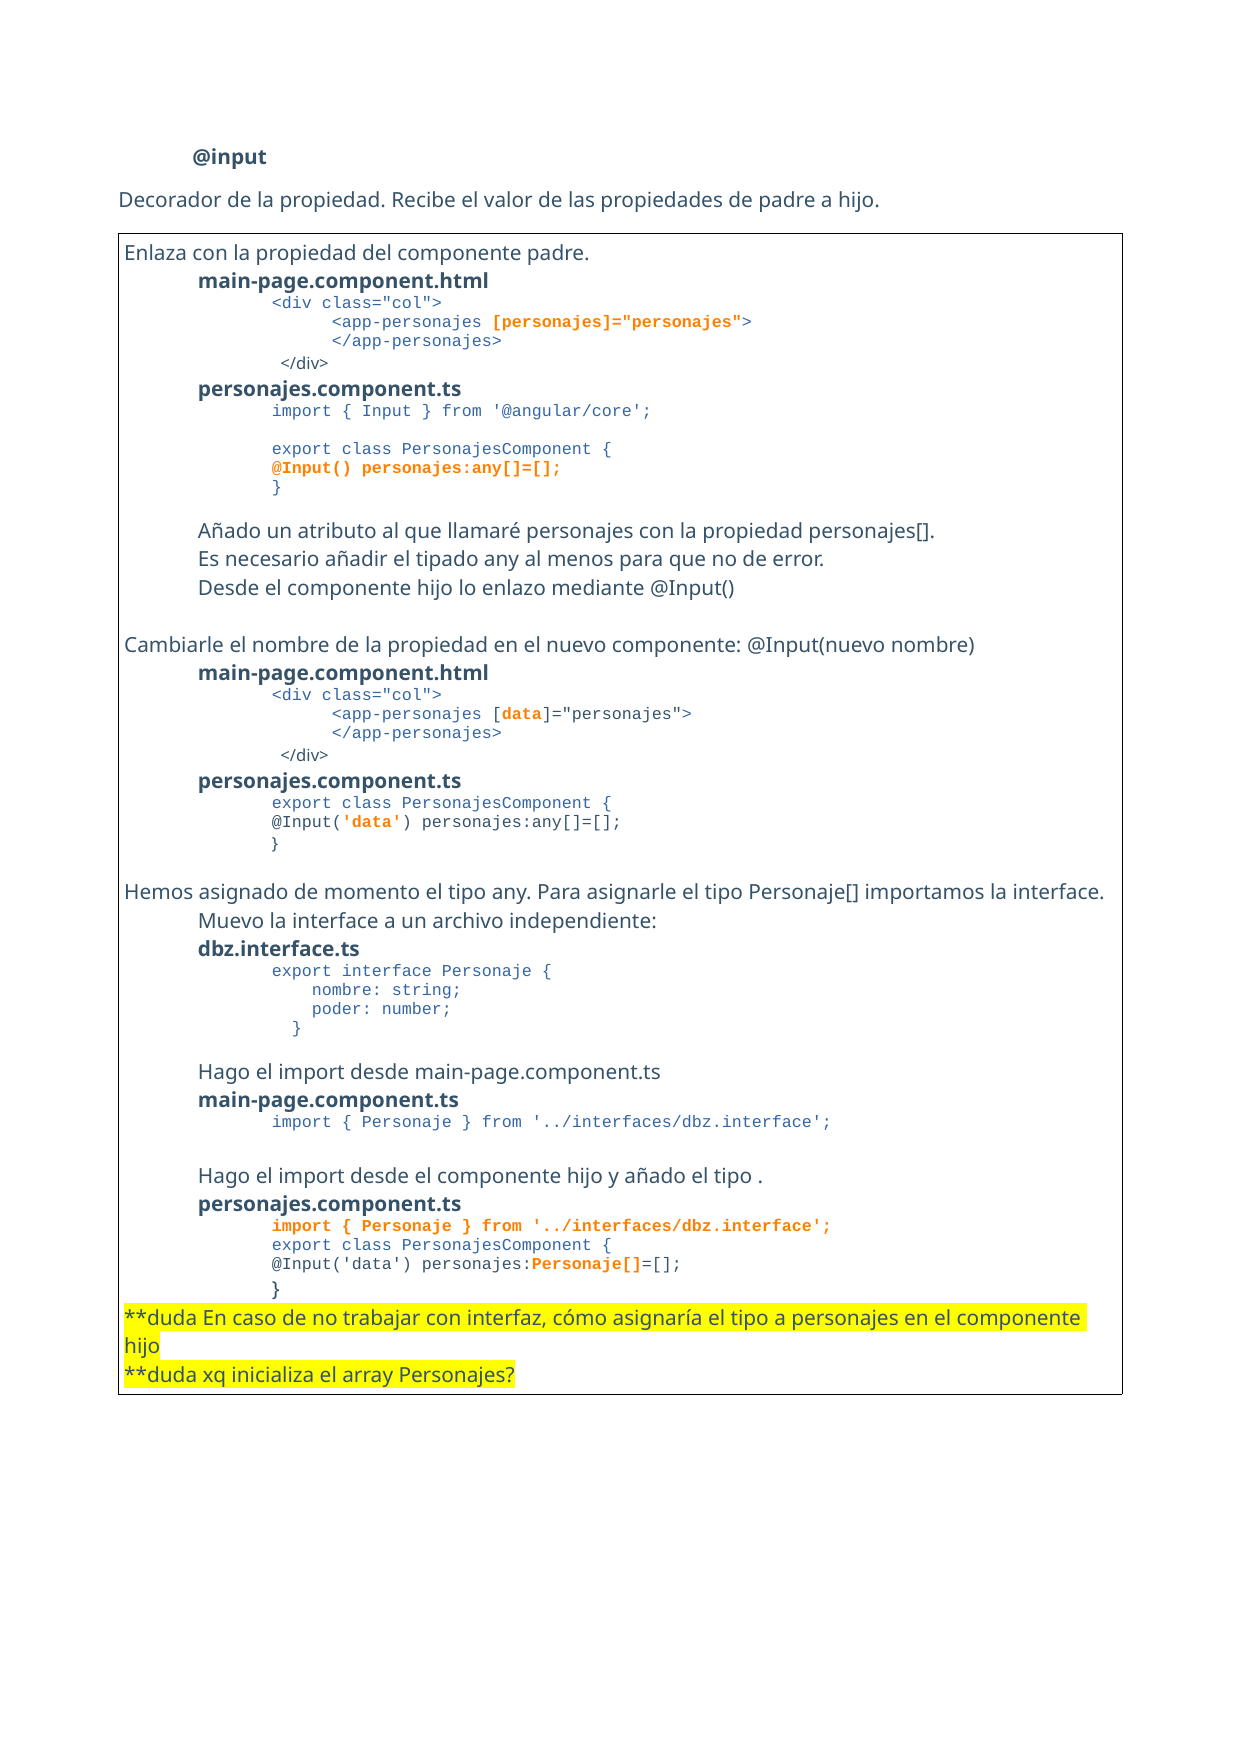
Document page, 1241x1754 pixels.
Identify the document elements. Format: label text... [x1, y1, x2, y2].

subtitle @input [118, 133, 1122, 173]
table_header Enlaza con la propiedad del componente padre. main-page.component.html <div class="col"> <app-personajes [personajes]="personajes"> </app-personajes> </div> personajes.component.ts import { Input } from '@angular/core'; export class PersonajesComponent { @Input() personajes:any[]=[]; } Añado un atributo al que llamaré personajes con la propiedad personajes[]. Es necesario añadir el tipado any al menos para que no de error. Desde el componente hijo lo enlazo mediante @Input() Cambiarle el nombre de la propiedad en el nuevo componente: @Input(nuevo nombre) main-page.component.html <div class="col"> <app-personajes [data]="personajes"> </app-personajes> </div> personajes.component.ts export class PersonajesComponent { @Input('data') personajes:any[]=[]; } Hemos asignado de momento el tipo any. Para asignarle el tipo Personaje[] importamos la interface. Muevo la interface a un archivo independiente: dbz.interface.ts export interface Personaje { nombre: string; poder: number; } Hago el import desde main-page.component.ts main-page.component.ts import { Personaje } from '../interfaces/dbz.interface'; Hago el import desde el componente hijo y añado el tipo . personajes.component.ts import { Personaje } from '../interfaces/dbz.interface'; export class PersonajesComponent { @Input('data') personajes:Personaje[]=[]; } **duda En caso de no trabajar con interfaz, cómo asignaría el tipo a personajes en el componente hijo **duda xq inicializa el array Personajes? [119, 234, 1122, 1394]
text Decorador de la propiedad. Recibe el valor de las propiedades de padre a hijo. [118, 185, 1122, 214]
